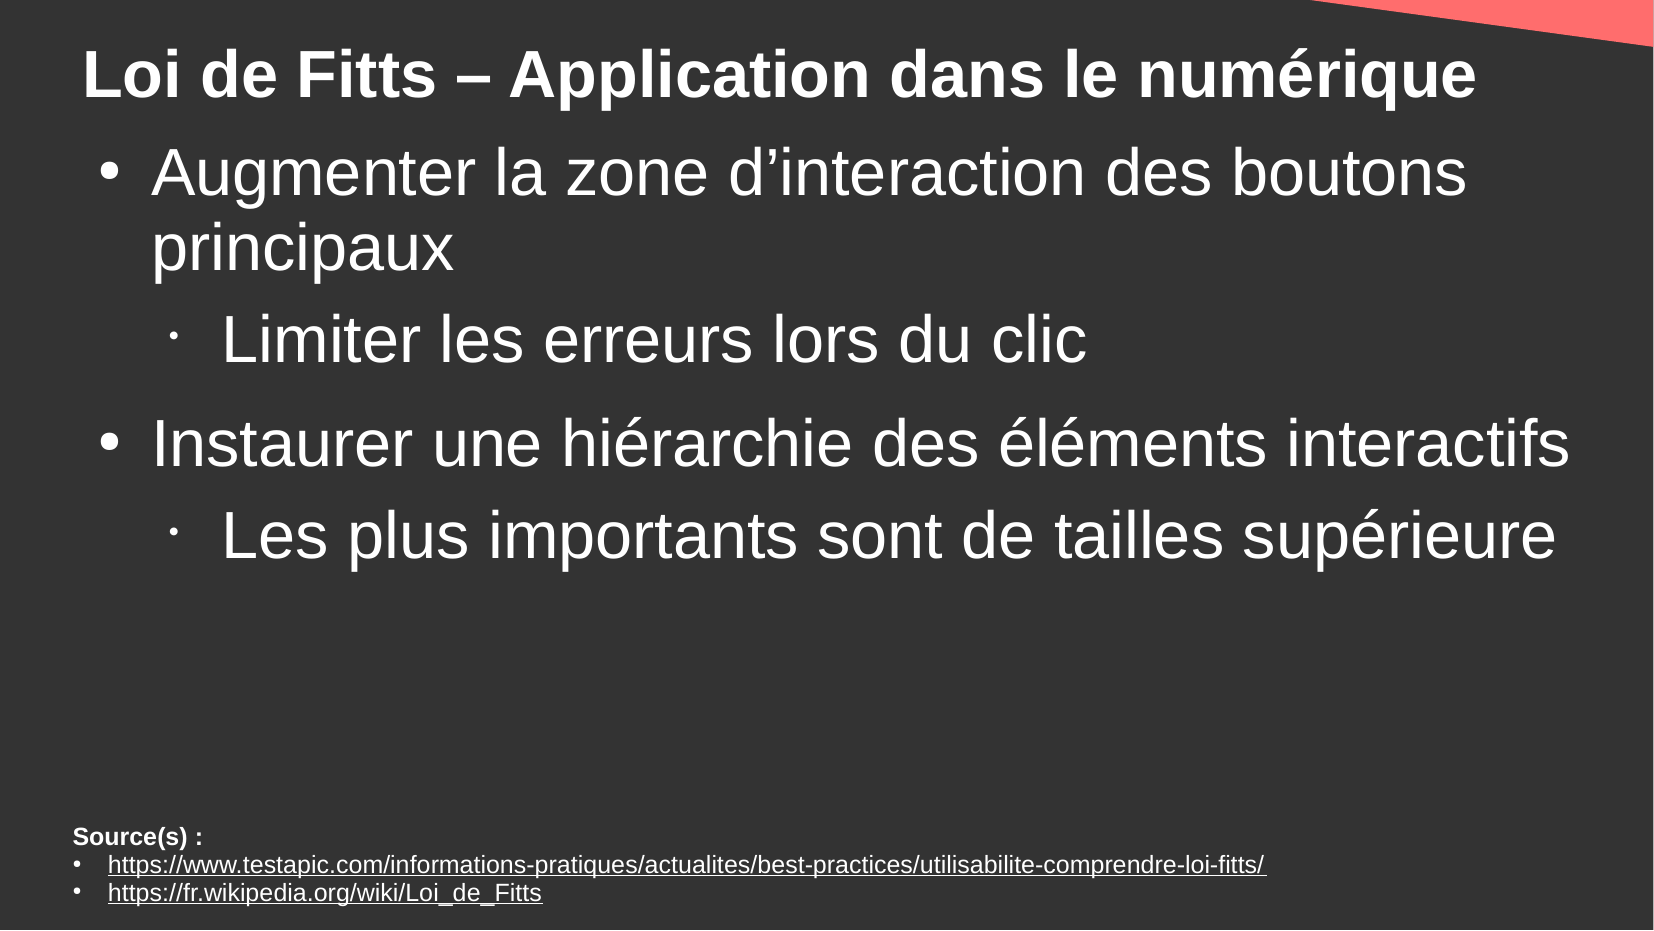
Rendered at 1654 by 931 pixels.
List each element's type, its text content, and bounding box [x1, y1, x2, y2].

text_box [1310, 0, 1654, 47]
list Augmenter la zone d’interaction des boutons principaux Limiter les erreurs lors du clic Instaurer une hiérarchie des éléments interactifs Les plus importants sont de tailles supérieure [80, 134, 1620, 803]
title Loi de Fitts – Application dans le numérique [82, 37, 1571, 114]
text_box Source(s) : https://www.testapic.com/informations-pratiques/actualites/best-practices/utilisabilite-comprendre-loi-fitts/ https://fr.wikipedia.org/wiki/Loi_de_Fitts [57, 815, 1543, 914]
